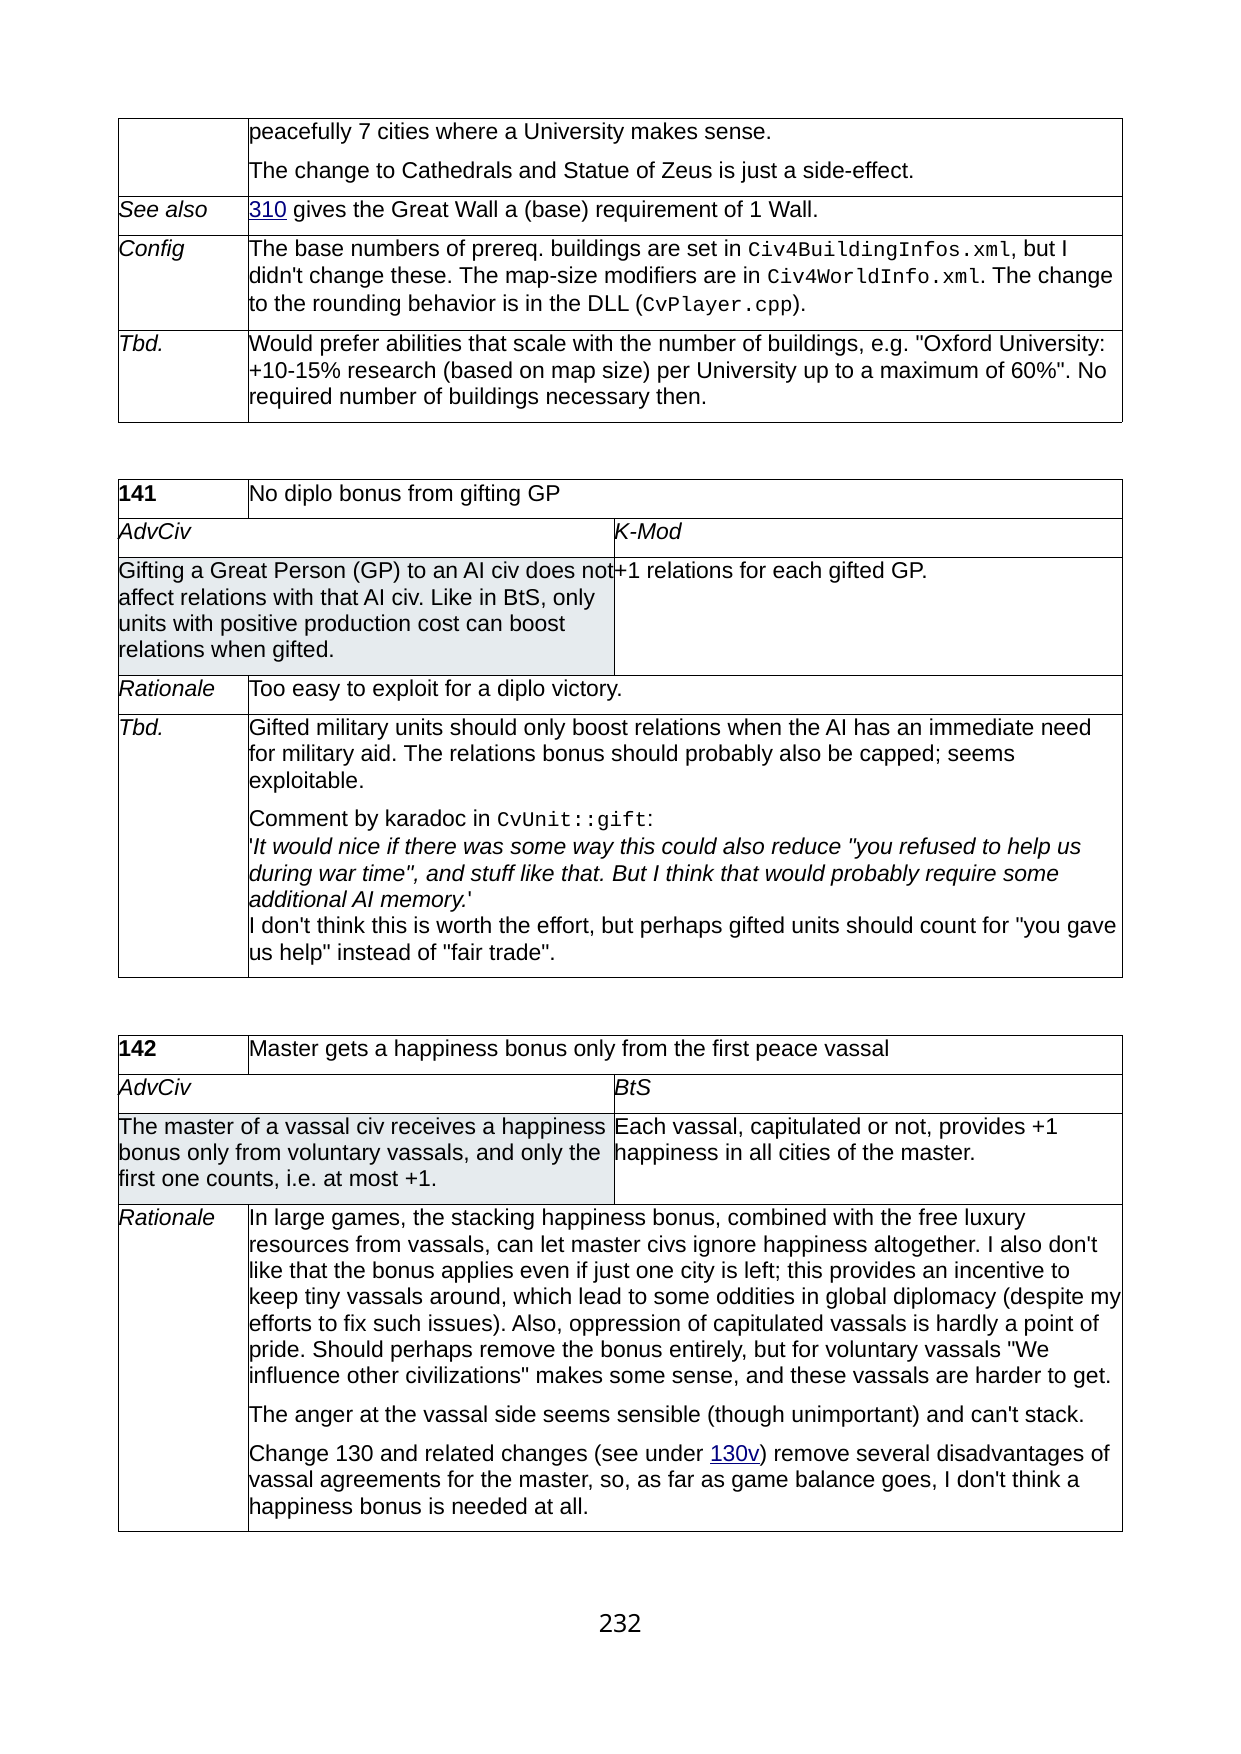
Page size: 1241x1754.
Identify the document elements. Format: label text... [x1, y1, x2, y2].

table_cell In large games, the stacking happiness bonus, combined with the free luxury resources from vassals, can let master civs ignore happiness altogether. I also don't like that the bonus applies even if just one city is left; this provides an incentive to keep tiny vassals around, which lead to some oddities in global diplomacy (despite my efforts to fix such issues). Also, oppression of capitulated vassals is hardly a point of pride. Should perhaps remove the bonus entirely, but for voluntary vassals "We influence other civilizations" makes some sense, and these vassals are harder to get. The anger at the vassal side seems sensible (though unimportant) and can't stack. Change 130 and related changes (see under 130v) remove several disadvantages of vassal agreements for the master, so, as far as game balance goes, I don't think a happiness bonus is needed at all. [249, 1205, 1122, 1531]
table_cell Tbd. [119, 331, 248, 422]
table_cell peacefully 7 cities where a University makes sense. The change to Cathedrals and Statue of Zeus is just a side-effect. [249, 119, 1122, 196]
table_cell Config [119, 236, 248, 330]
table_cell AdvCiv [119, 519, 614, 557]
table_cell Would prefer abilities that scale with the number of buildings, e.g. "Oxford University: +10-15% research (based on map size) per University up to a maximum of 60%". No required number of buildings necessary then. [249, 331, 1122, 422]
table_cell 310 gives the Great Wall a (base) requirement of 1 Wall. [249, 197, 1122, 234]
table_cell Rationale [119, 676, 248, 714]
table_cell K-Mod [615, 519, 1122, 557]
table_header No diplo bonus from gifting GP [249, 480, 1122, 518]
table_cell See also [119, 197, 248, 234]
table_cell Tbd. [119, 715, 248, 977]
table_cell Each vassal, capitulated or not, provides +1 happiness in all cities of the master. [615, 1114, 1122, 1204]
table_header 142 [119, 1036, 248, 1074]
table_cell Gifted military units should only boost relations when the AI has an immediate need for military aid. The relations bonus should probably also be capped; seems exploitable. Comment by karadoc in CvUnit::gift: 'It would nice if there was some way this could also reduce "you refused to help us during war time", and stuff like that. But I think that would probably require some additional AI memory.' I don't think this is worth the effort, but perhaps gifted units should count for "you gave us help" instead of "fair trade". [249, 715, 1122, 977]
table_cell Rationale [119, 1205, 248, 1531]
table_header 141 [119, 480, 248, 518]
table_header Master gets a happiness bonus only from the first peace vassal [249, 1036, 1122, 1074]
table_cell [119, 119, 248, 196]
table_cell Gifting a Great Person (GP) to an AI civ does not affect relations with that AI civ. Like in BtS, only units with positive production cost can boost relations when gifted. [119, 558, 614, 675]
table_cell AdvCiv [119, 1075, 614, 1113]
table_cell Too easy to exploit for a diplo victory. [249, 676, 1122, 714]
table_cell +1 relations for each gifted GP. [615, 558, 1122, 675]
table_cell The master of a vassal civ receives a happiness bonus only from voluntary vassals, and only the first one counts, i.e. at most +1. [119, 1114, 614, 1204]
table_cell BtS [615, 1075, 1122, 1113]
table_cell The base numbers of prereq. buildings are set in Civ4BuildingInfos.xml, but I didn't change these. The map-size modifiers are in Civ4WorldInfo.xml. The change to the rounding behavior is in the DLL (CvPlayer.cpp). [249, 236, 1122, 330]
